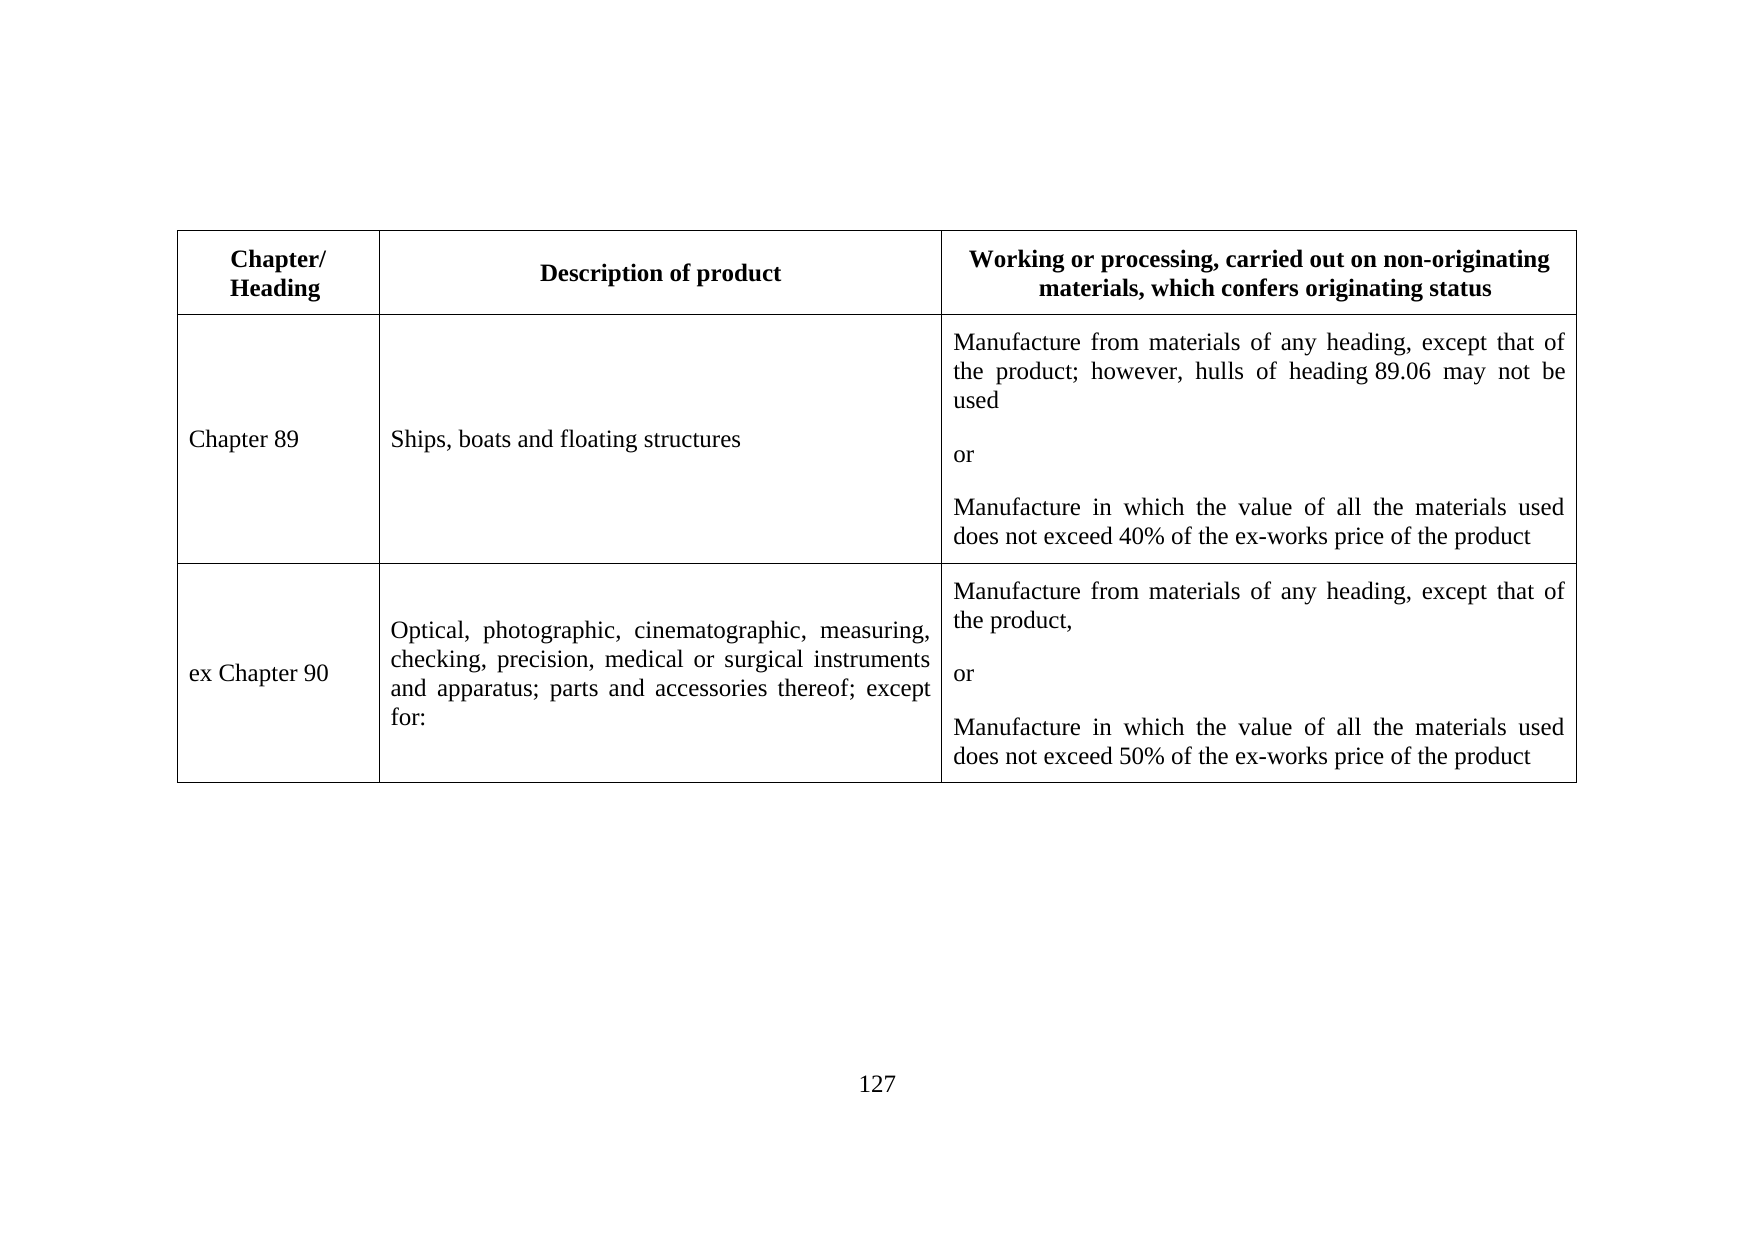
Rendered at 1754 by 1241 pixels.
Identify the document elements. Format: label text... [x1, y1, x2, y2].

table_cell Chapter 89 [178, 315, 379, 562]
table_header Description of product [380, 231, 941, 314]
table_cell Ships, boats and floating structures [380, 315, 941, 562]
table_cell ex Chapter 90 [178, 564, 379, 782]
table_cell Manufacture from materials of any heading, except that of the product; however, hulls of heading 89.06 may not be used or Manufacture in which the value of all the materials used does not exceed 40% of the ex-works price of the product [942, 315, 1576, 562]
table_header Chapter/ Heading [178, 231, 379, 314]
table_cell Manufacture from materials of any heading, except that of the product, or Manufacture in which the value of all the materials used does not exceed 50% of the ex-works price of the product [942, 564, 1576, 782]
table_header Working or processing, carried out on non-originating materials, which confers originating status [942, 231, 1576, 314]
table_cell Optical, photographic, cinematographic, measuring, checking, precision, medical or surgical instruments and apparatus; parts and accessories thereof; except for: [380, 564, 941, 782]
